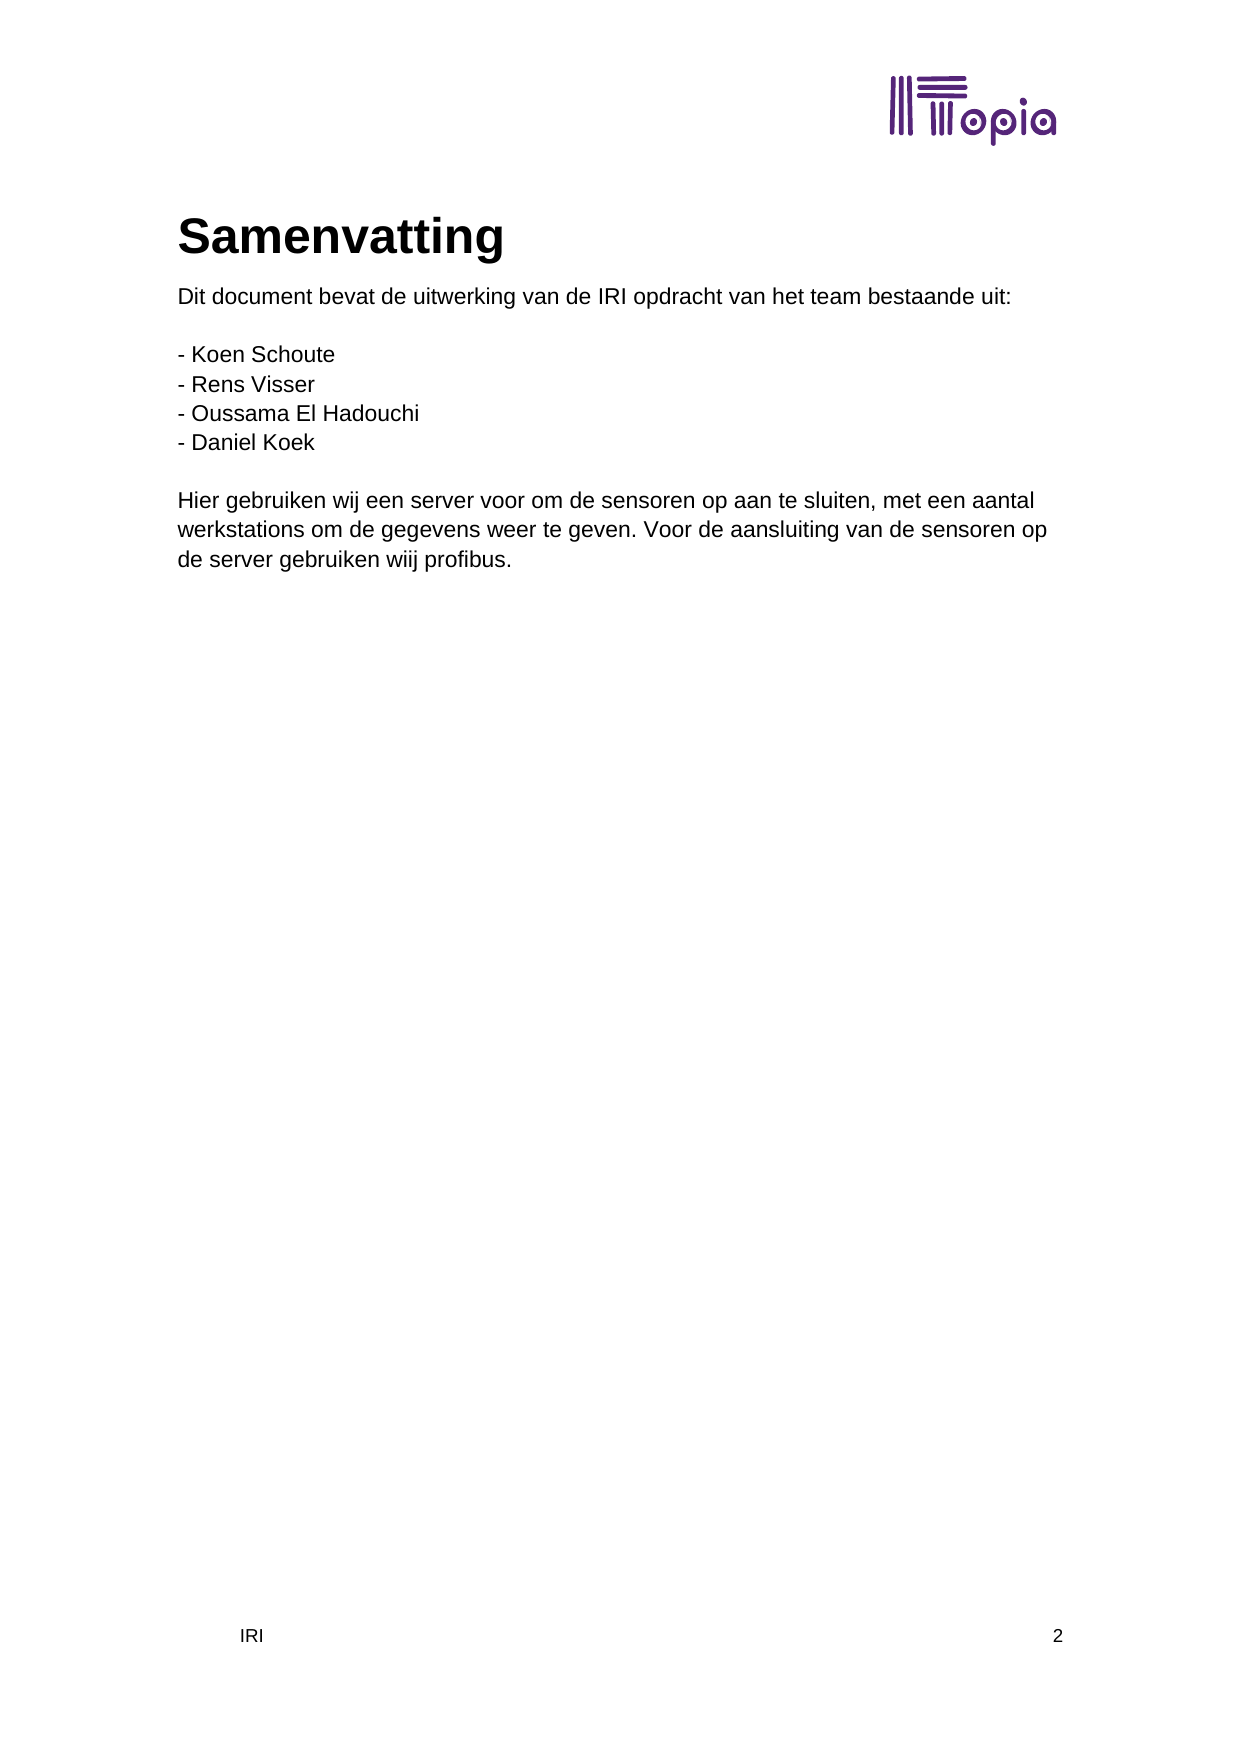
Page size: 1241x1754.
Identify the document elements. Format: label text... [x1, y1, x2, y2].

text - Oussama El Hadouchi [177, 400, 1063, 426]
text - Koen Schoute [177, 341, 1063, 368]
subtitle Samenvatting [177, 207, 1063, 264]
text Dit document bevat de uitwerking van de IRI opdracht van het team bestaande uit: [177, 283, 1063, 309]
text - Daniel Koek [177, 429, 1063, 455]
text Hier gebruiken wij een server voor om de sensoren op aan te sluiten, met een aantal werkstations om de gegevens weer te geven. Voor de aansluiting van de sensoren op de server gebruiken wiij profibus. [177, 487, 1063, 572]
text - Rens Visser [177, 371, 1063, 397]
